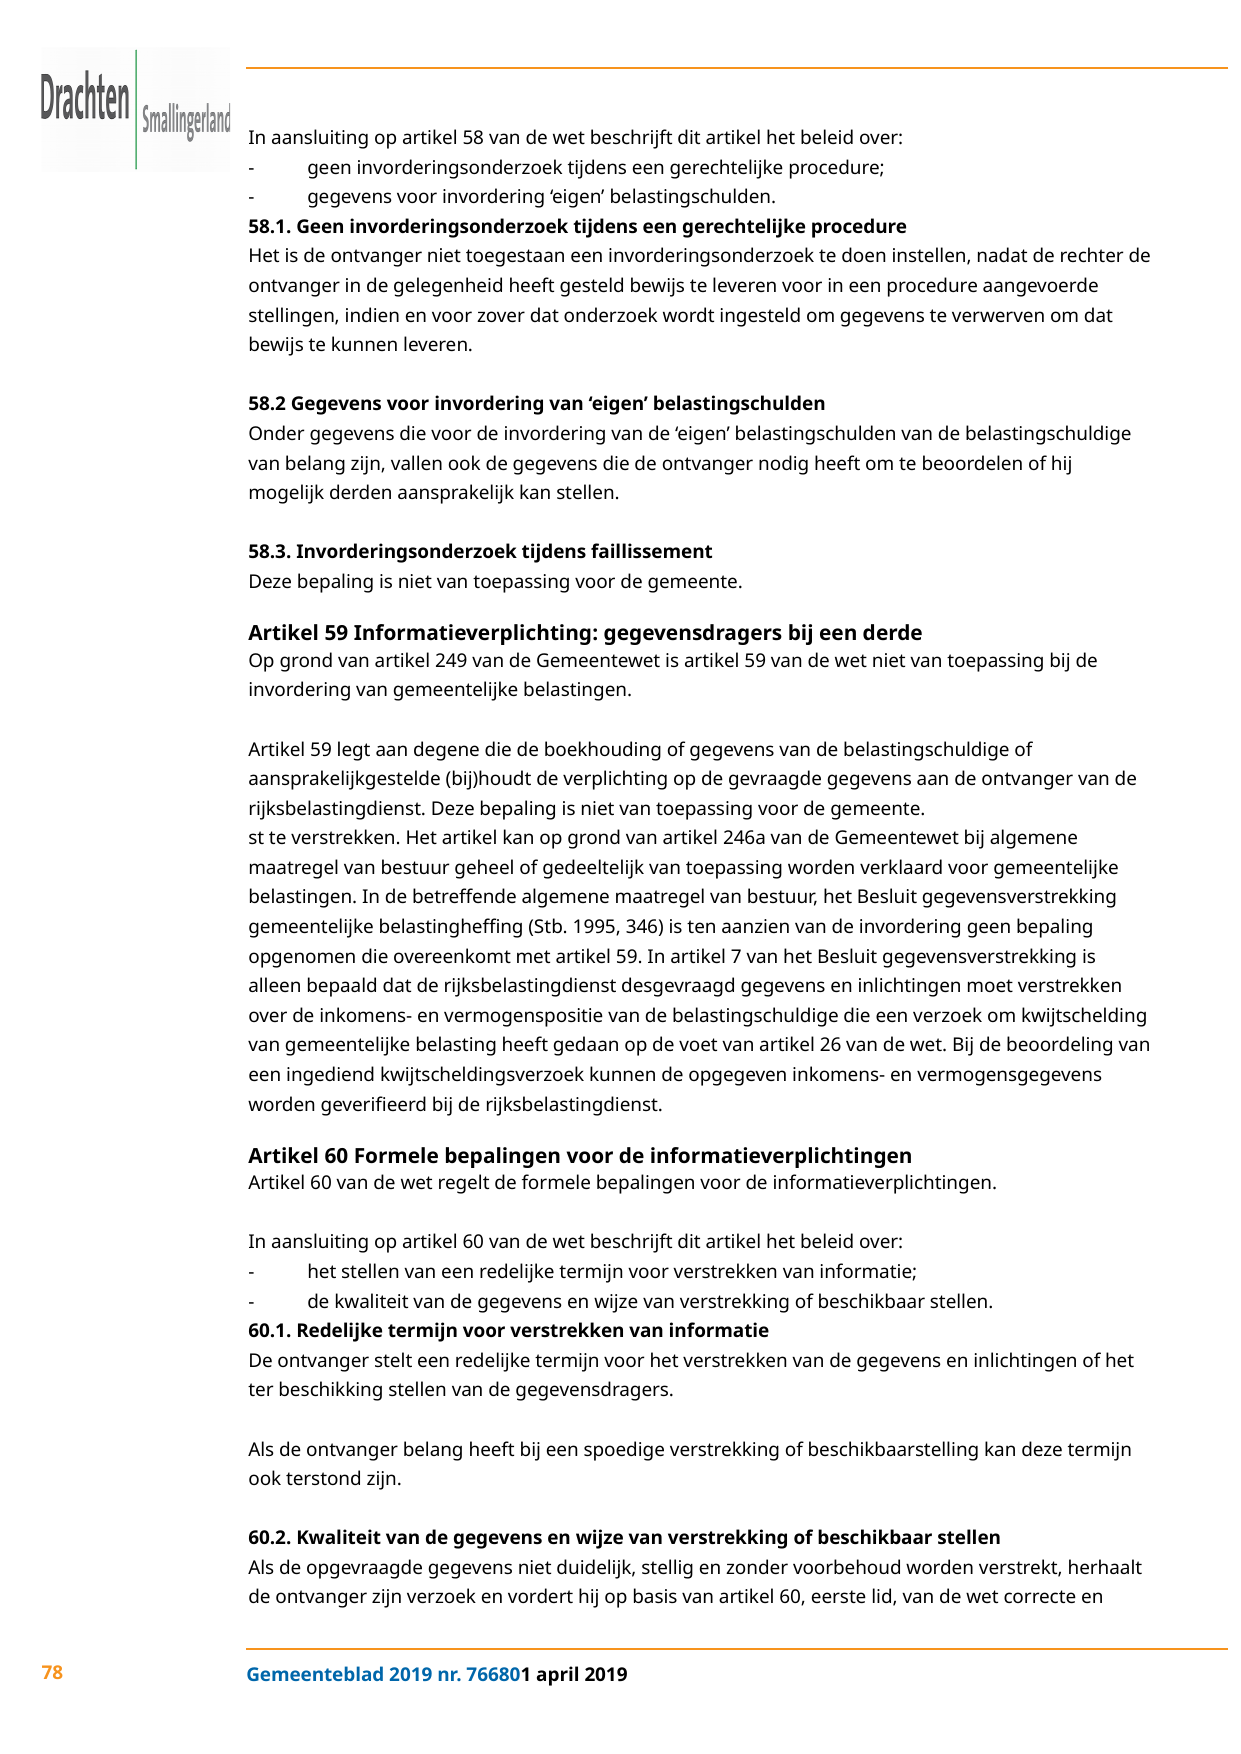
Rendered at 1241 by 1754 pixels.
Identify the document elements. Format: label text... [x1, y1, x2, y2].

text Artikel 59 legt aan degene die de boekhouding of gegevens van de belastingschuldige of aansprakelijkgestelde (bij)houdt de verplichting op de gevraagde gegevens aan de ontvanger van de rijksbelastingdienst. Deze bepaling is niet van toepassing voor de gemeente. [248, 736, 1152, 821]
text Als de ontvanger belang heeft bij een spoedige verstrekking of beschikbaarstelling kan deze termijn ook terstond zijn. [248, 1436, 1152, 1491]
text st te verstrekken. Het artikel kan op grond van artikel 246a van de Gemeentewet bij algemene maatregel van bestuur geheel of gedeeltelijk van toepassing worden verklaard voor gemeentelijke belastingen. In de betreffende algemene maatregel van bestuur, het Besluit gegevensverstrekking gemeentelijke belastingheffing (Stb. 1995, 346) is ten aanzien van de invordering geen bepaling opgenomen die overeenkomt met artikel 59. In artikel 7 van het Besluit gegevensverstrekking is alleen bepaald dat de rijksbelastingdienst desgevraagd gegevens en inlichtingen moet verstrekken over de inkomens- en vermogenspositie van de belastingschuldige die een verzoek om kwijtschelding van gemeentelijke belasting heeft gedaan op de voet van artikel 26 van de wet. Bij de beoordeling van een ingediend kwijtscheldingsverzoek kunnen de opgegeven inkomens- en vermogensgegevens worden geverifieerd bij de rijksbelastingdienst. [248, 824, 1152, 1116]
list de kwaliteit van de gegevens en wijze van verstrekking of beschikbaar stellen. [248, 1288, 1152, 1314]
text 58.2 Gegevens voor invordering van ‘eigen’ belastingschulden [248, 391, 1152, 416]
picture [41, 47, 231, 172]
text In aansluiting op artikel 60 van de wet beschrijft dit artikel het beleid over: [248, 1229, 1152, 1254]
text Op grond van artikel 249 van de Gemeentewet is artikel 59 van de wet niet van toepassing bij de invordering van gemeentelijke belastingen. [248, 647, 1152, 702]
text Artikel 60 Formele bepalingen voor de informatieverplichtingen [248, 1141, 1152, 1169]
text Artikel 60 van de wet regelt de formele bepalingen voor de informatieverplichtingen. [248, 1169, 1152, 1195]
text 60.2. Kwaliteit van de gegevens en wijze van verstrekking of beschikbaar stellen [248, 1524, 1152, 1550]
text De ontvanger stelt een redelijke termijn voor het verstrekken van de gegevens en inlichtingen of het ter beschikking stellen van de gegevensdragers. [248, 1347, 1152, 1402]
text Het is de ontvanger niet toegestaan een invorderingsonderzoek te doen instellen, nadat de rechter de ontvanger in de gelegenheid heeft gesteld bewijs te leveren voor in een procedure aangevoerde stellingen, indien en voor zover dat onderzoek wordt ingesteld om gegevens te verwerven om dat bewijs te kunnen leveren. [248, 243, 1152, 357]
list het stellen van een redelijke termijn voor verstrekken van informatie; [248, 1258, 1152, 1284]
text In aansluiting op artikel 58 van de wet beschrijft dit artikel het beleid over: [248, 124, 1152, 150]
text 58.3. Invorderingsonderzoek tijdens faillissement [248, 538, 1152, 564]
list gegevens voor invordering ‘eigen’ belastingschulden. [248, 183, 1152, 209]
text 60.1. Redelijke termijn voor verstrekken van informatie [248, 1317, 1152, 1343]
text Artikel 59 Informatieverplichting: gegevensdragers bij een derde [248, 618, 1152, 647]
list geen invorderingsonderzoek tijdens een gerechtelijke procedure; [248, 154, 1152, 180]
text 58.1. Geen invorderingsonderzoek tijdens een gerechtelijke procedure [248, 213, 1152, 239]
text Deze bepaling is niet van toepassing voor de gemeente. [248, 568, 1152, 594]
text Onder gegevens die voor de invordering van de ‘eigen’ belastingschulden van de belastingschuldige van belang zijn, vallen ook de gegevens die de ontvanger nodig heeft om te beoordelen of hij mogelijk derden aansprakelijk kan stellen. [248, 420, 1152, 505]
text Als de opgevraagde gegevens niet duidelijk, stellig en zonder voorbehoud worden verstrekt, herhaalt de ontvanger zijn verzoek en vordert hij op basis van artikel 60, eerste lid, van de wet correcte en [248, 1554, 1152, 1609]
